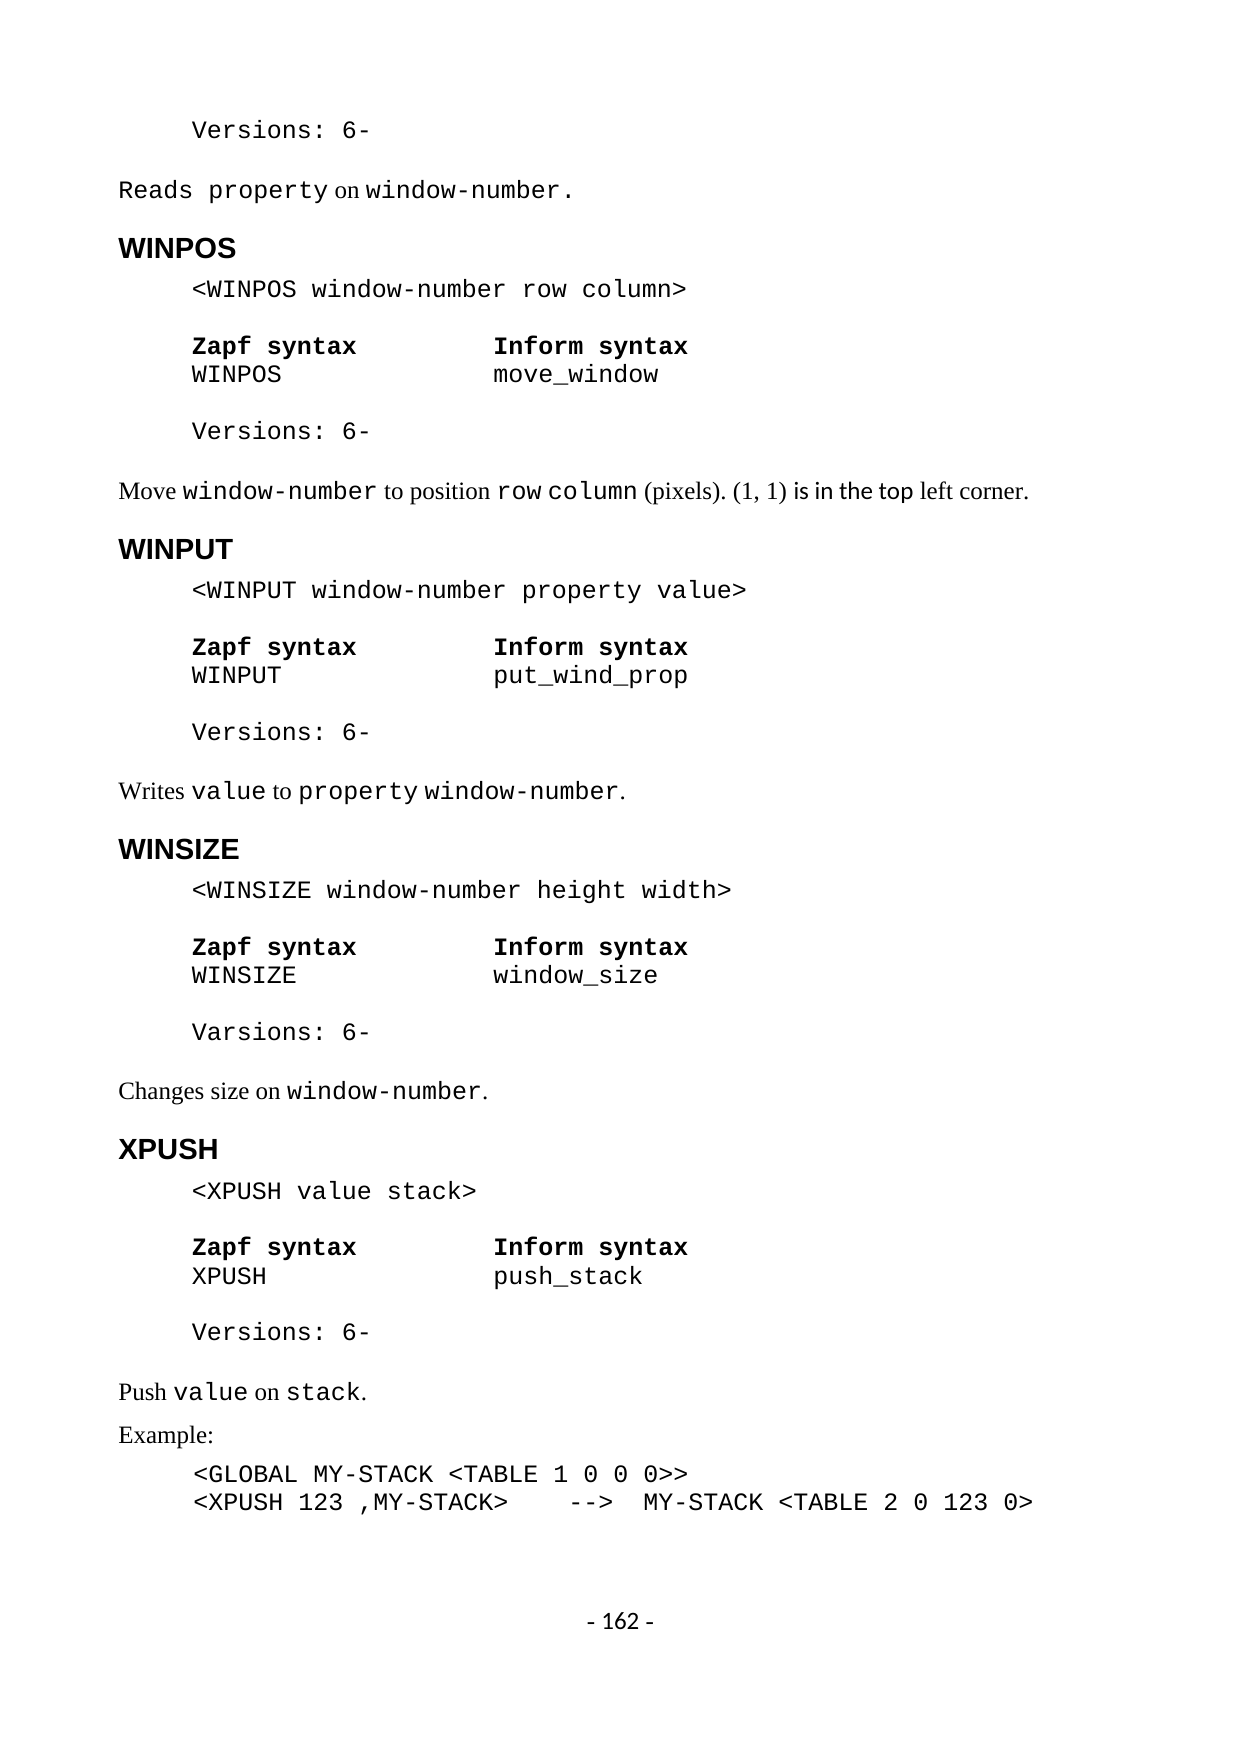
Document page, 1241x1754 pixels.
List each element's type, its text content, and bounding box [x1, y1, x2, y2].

text Changes size on window-number. [118, 1076, 1122, 1107]
text Versions: 6- [192, 418, 1122, 447]
text <WINPOS window-number row column> [192, 277, 1122, 305]
text Move window-number to position row column (pixels). (1, 1) is in the top left corner. [118, 475, 1122, 507]
text Zapf syntax Inform syntax [192, 333, 1122, 362]
text Versions: 6- [192, 118, 1122, 146]
subtitle XPUSH [43, 1132, 1122, 1166]
text Versions: 6- [192, 719, 1122, 748]
text Writes value to property window-number. [118, 776, 1122, 807]
text Example: [118, 1420, 1122, 1449]
subtitle WINPUT [43, 532, 1122, 565]
text Reads property on window-number. [118, 175, 1122, 206]
text <XPUSH value stack> [192, 1178, 1122, 1207]
text Push value on stack. [118, 1377, 1122, 1407]
text Versions: 6- [192, 1320, 1122, 1348]
text WINPOS move_window [192, 362, 1122, 390]
text Zapf syntax Inform syntax [192, 935, 1122, 963]
text Zapf syntax Inform syntax [192, 1235, 1122, 1263]
subtitle WINSIZE [43, 832, 1122, 866]
text <WINPUT window-number property value> [192, 578, 1122, 606]
text Varsions: 6- [192, 1020, 1122, 1048]
text WINPUT put_wind_prop [192, 663, 1122, 691]
text <GLOBAL MY-STACK <TABLE 1 0 0 0>> <XPUSH 123 ,MY-STACK> --> MY-STACK <TABLE 2 0 123 0> [118, 1461, 1122, 1518]
text WINSIZE window_size [192, 963, 1122, 991]
text XPUSH push_stack [192, 1263, 1122, 1292]
text Zapf syntax Inform syntax [192, 634, 1122, 663]
subtitle WINPOS [43, 231, 1122, 264]
text <WINSIZE window-number height width> [192, 878, 1122, 906]
